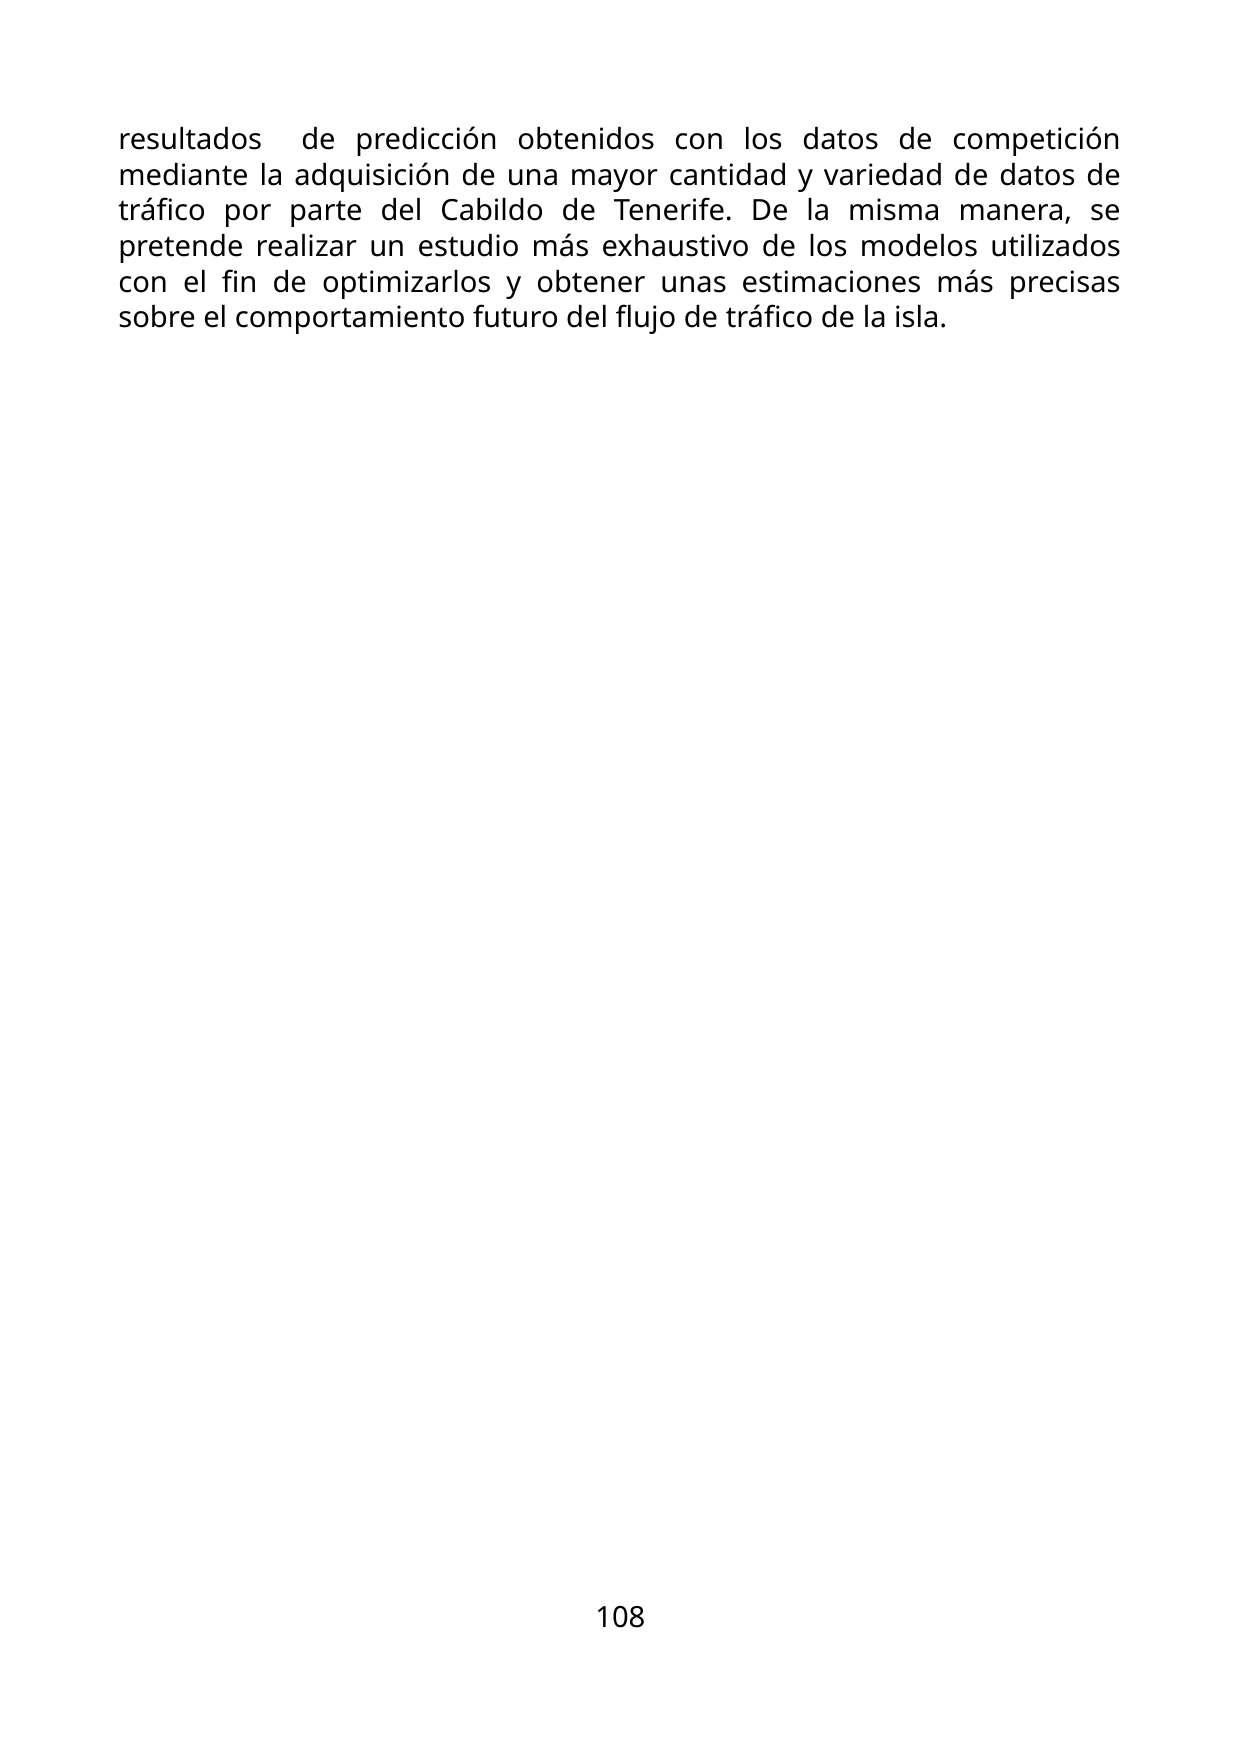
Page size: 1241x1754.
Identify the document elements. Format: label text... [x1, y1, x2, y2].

text resultados de predicción obtenidos con los datos de competición mediante la adquisición de una mayor cantidad y variedad de datos de tráfico por parte del Cabildo de Tenerife. De la misma manera, se pretende realizar un estudio más exhaustivo de los modelos utilizados con el fin de optimizarlos y obtener unas estimaciones más precisas sobre el comportamiento futuro del flujo de tráfico de la isla. [118, 118, 1122, 336]
